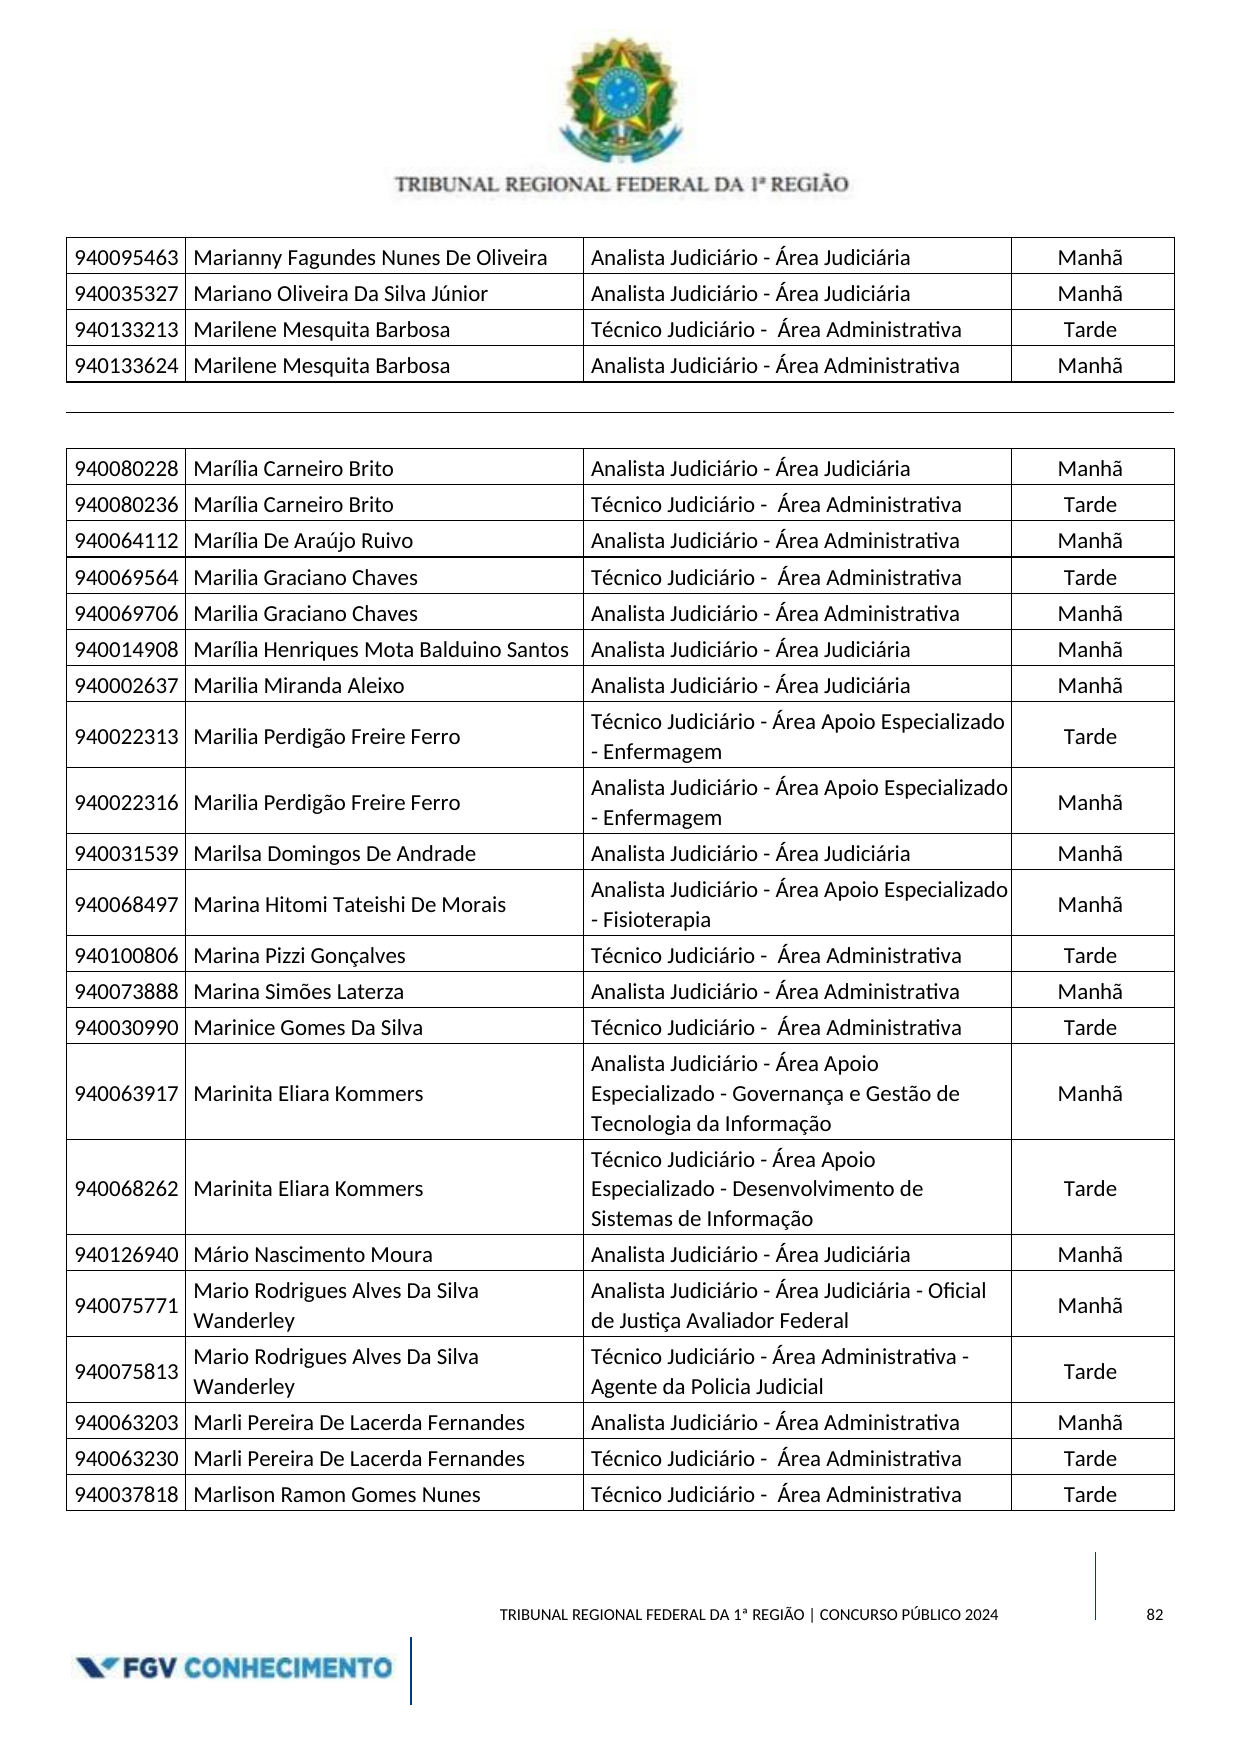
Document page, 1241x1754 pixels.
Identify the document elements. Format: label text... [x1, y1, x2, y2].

table_cell Manhã [1012, 666, 1174, 701]
table_cell Marília Carneiro Brito [186, 449, 583, 484]
table_cell 940037818 [67, 1475, 185, 1510]
table_cell Tarde [1012, 485, 1174, 520]
table_cell Manhã [1012, 449, 1174, 484]
table_cell Analista Judiciário - Área Judiciária [584, 666, 1011, 701]
table_cell 940075771 [67, 1271, 185, 1336]
table_cell 940073888 [67, 972, 185, 1007]
table_cell Analista Judiciário - Área Judiciária - Oficial de Justiça Avaliador Federal [584, 1271, 1011, 1336]
table_cell Manhã [1012, 1271, 1174, 1336]
table_cell Técnico Judiciário - Área Administrativa [584, 558, 1011, 592]
table_header Cargo [584, 413, 1012, 448]
table_cell Manhã [1012, 594, 1174, 628]
table_cell 940075813 [67, 1337, 185, 1402]
table_cell Tarde [1012, 1337, 1174, 1402]
table_cell Analista Judiciário - Área Judiciária [584, 1235, 1011, 1270]
table_cell 940063917 [67, 1044, 185, 1138]
table_cell Analista Judiciário - Área Apoio Especializado - Governança e Gestão de Tecnologia da Informação [584, 1044, 1011, 1138]
table_cell Tarde [1012, 558, 1174, 592]
table_cell Marilia Miranda Aleixo [186, 666, 583, 701]
table_cell Marilia Perdigão Freire Ferro [186, 702, 583, 767]
table_cell 940095463 [67, 238, 185, 273]
table_cell Marilene Mesquita Barbosa [186, 310, 583, 345]
table_cell 940069564 [67, 558, 185, 592]
table_cell 940031539 [67, 834, 185, 868]
table_header Nome [186, 413, 583, 448]
table_cell Técnico Judiciário - Área Administrativa - Agente da Policia Judicial [584, 1337, 1011, 1402]
table_cell Analista Judiciário - Área Administrativa [584, 521, 1011, 556]
table_cell Mario Rodrigues Alves Da Silva Wanderley [186, 1337, 583, 1402]
table_cell 940100806 [67, 936, 185, 971]
table_cell 940068497 [67, 870, 185, 934]
table_cell 940014908 [67, 630, 185, 664]
table_cell 940022313 [67, 702, 185, 767]
table_header Turno de Prova [1012, 413, 1174, 448]
table_cell Marinice Gomes Da Silva [186, 1008, 583, 1043]
table_cell Manhã [1012, 870, 1174, 934]
table_cell Marília De Araújo Ruivo [186, 521, 583, 556]
table_cell 940035327 [67, 274, 185, 309]
table_cell Marilene Mesquita Barbosa [186, 346, 583, 381]
table_cell Técnico Judiciário - Área Apoio Especializado - Enfermagem [584, 702, 1011, 767]
table_cell Manhã [1012, 972, 1174, 1007]
table_cell Marina Hitomi Tateishi De Morais [186, 870, 583, 934]
table_cell Marinita Eliara Kommers [186, 1140, 583, 1234]
table_cell Manhã [1012, 346, 1174, 381]
table_cell Marina Simões Laterza [186, 972, 583, 1007]
table_cell Mariano Oliveira Da Silva Júnior [186, 274, 583, 309]
table_cell 940068262 [67, 1140, 185, 1234]
table_cell 940133624 [67, 346, 185, 381]
table_cell Analista Judiciário - Área Administrativa [584, 972, 1011, 1007]
table_cell 940133213 [67, 310, 185, 345]
table_cell Tarde [1012, 936, 1174, 971]
table_cell Manhã [1012, 768, 1174, 832]
table_cell Técnico Judiciário - Área Apoio Especializado - Desenvolvimento de Sistemas de Informação [584, 1140, 1011, 1234]
table_cell 940002637 [67, 666, 185, 701]
table_cell Analista Judiciário - Área Judiciária [584, 630, 1011, 664]
table_cell Marlison Ramon Gomes Nunes [186, 1475, 583, 1510]
table_cell Analista Judiciário - Área Administrativa [584, 594, 1011, 628]
table_cell Marilsa Domingos De Andrade [186, 834, 583, 868]
table_cell 940080228 [67, 449, 185, 484]
table_cell Manhã [1012, 630, 1174, 664]
table_cell Analista Judiciário - Área Administrativa [584, 346, 1011, 381]
table_cell Manhã [1012, 521, 1174, 556]
table_cell Técnico Judiciário - Área Administrativa [584, 1008, 1011, 1043]
table_cell Analista Judiciário - Área Judiciária [584, 449, 1011, 484]
table_cell Analista Judiciário - Área Judiciária [584, 238, 1011, 273]
table_cell Manhã [1012, 1044, 1174, 1138]
table_cell Marília Henriques Mota Balduino Santos [186, 630, 583, 664]
table_cell Manhã [1012, 1403, 1174, 1438]
table_cell Técnico Judiciário - Área Administrativa [584, 310, 1011, 345]
table_cell 940030990 [67, 1008, 185, 1043]
table_cell 940080236 [67, 485, 185, 520]
table_cell Analista Judiciário - Área Apoio Especializado - Fisioterapia [584, 870, 1011, 934]
table_cell Marina Pizzi Gonçalves [186, 936, 583, 971]
table_cell Manhã [1012, 834, 1174, 868]
table_cell Analista Judiciário - Área Judiciária [584, 274, 1011, 309]
table_cell Marinita Eliara Kommers [186, 1044, 583, 1138]
table_cell Tarde [1012, 1008, 1174, 1043]
table_cell 940126940 [67, 1235, 185, 1270]
table_cell 940022316 [67, 768, 185, 832]
table_cell 940063203 [67, 1403, 185, 1438]
table_cell Analista Judiciário - Área Apoio Especializado - Enfermagem [584, 768, 1011, 832]
table_cell Marilia Graciano Chaves [186, 558, 583, 592]
table_cell Mario Rodrigues Alves Da Silva Wanderley [186, 1271, 583, 1336]
table_cell Manhã [1012, 274, 1174, 309]
table_cell Marli Pereira De Lacerda Fernandes [186, 1439, 583, 1474]
table_cell 940064112 [67, 521, 185, 556]
table_cell Marilia Perdigão Freire Ferro [186, 768, 583, 832]
table_cell 940063230 [67, 1439, 185, 1474]
table_cell Marianny Fagundes Nunes De Oliveira [186, 238, 583, 273]
table_cell Analista Judiciário - Área Judiciária [584, 834, 1011, 868]
table_cell Técnico Judiciário - Área Administrativa [584, 1475, 1011, 1510]
table_cell Tarde [1012, 1439, 1174, 1474]
table_cell Técnico Judiciário - Área Administrativa [584, 1439, 1011, 1474]
table_cell Analista Judiciário - Área Administrativa [584, 1403, 1011, 1438]
table_cell Tarde [1012, 1475, 1174, 1510]
table_cell Marli Pereira De Lacerda Fernandes [186, 1403, 583, 1438]
table_header Inscrição [66, 413, 186, 448]
table_cell Tarde [1012, 1140, 1174, 1234]
table_cell Técnico Judiciário - Área Administrativa [584, 936, 1011, 971]
table_cell Manhã [1012, 1235, 1174, 1270]
table_cell 940069706 [67, 594, 185, 628]
table_cell Mário Nascimento Moura [186, 1235, 583, 1270]
table_cell Manhã [1012, 238, 1174, 273]
table_cell Tarde [1012, 310, 1174, 345]
table_cell Técnico Judiciário - Área Administrativa [584, 485, 1011, 520]
table_cell Marília Carneiro Brito [186, 485, 583, 520]
table_cell Tarde [1012, 702, 1174, 767]
table_cell Marilia Graciano Chaves [186, 594, 583, 628]
